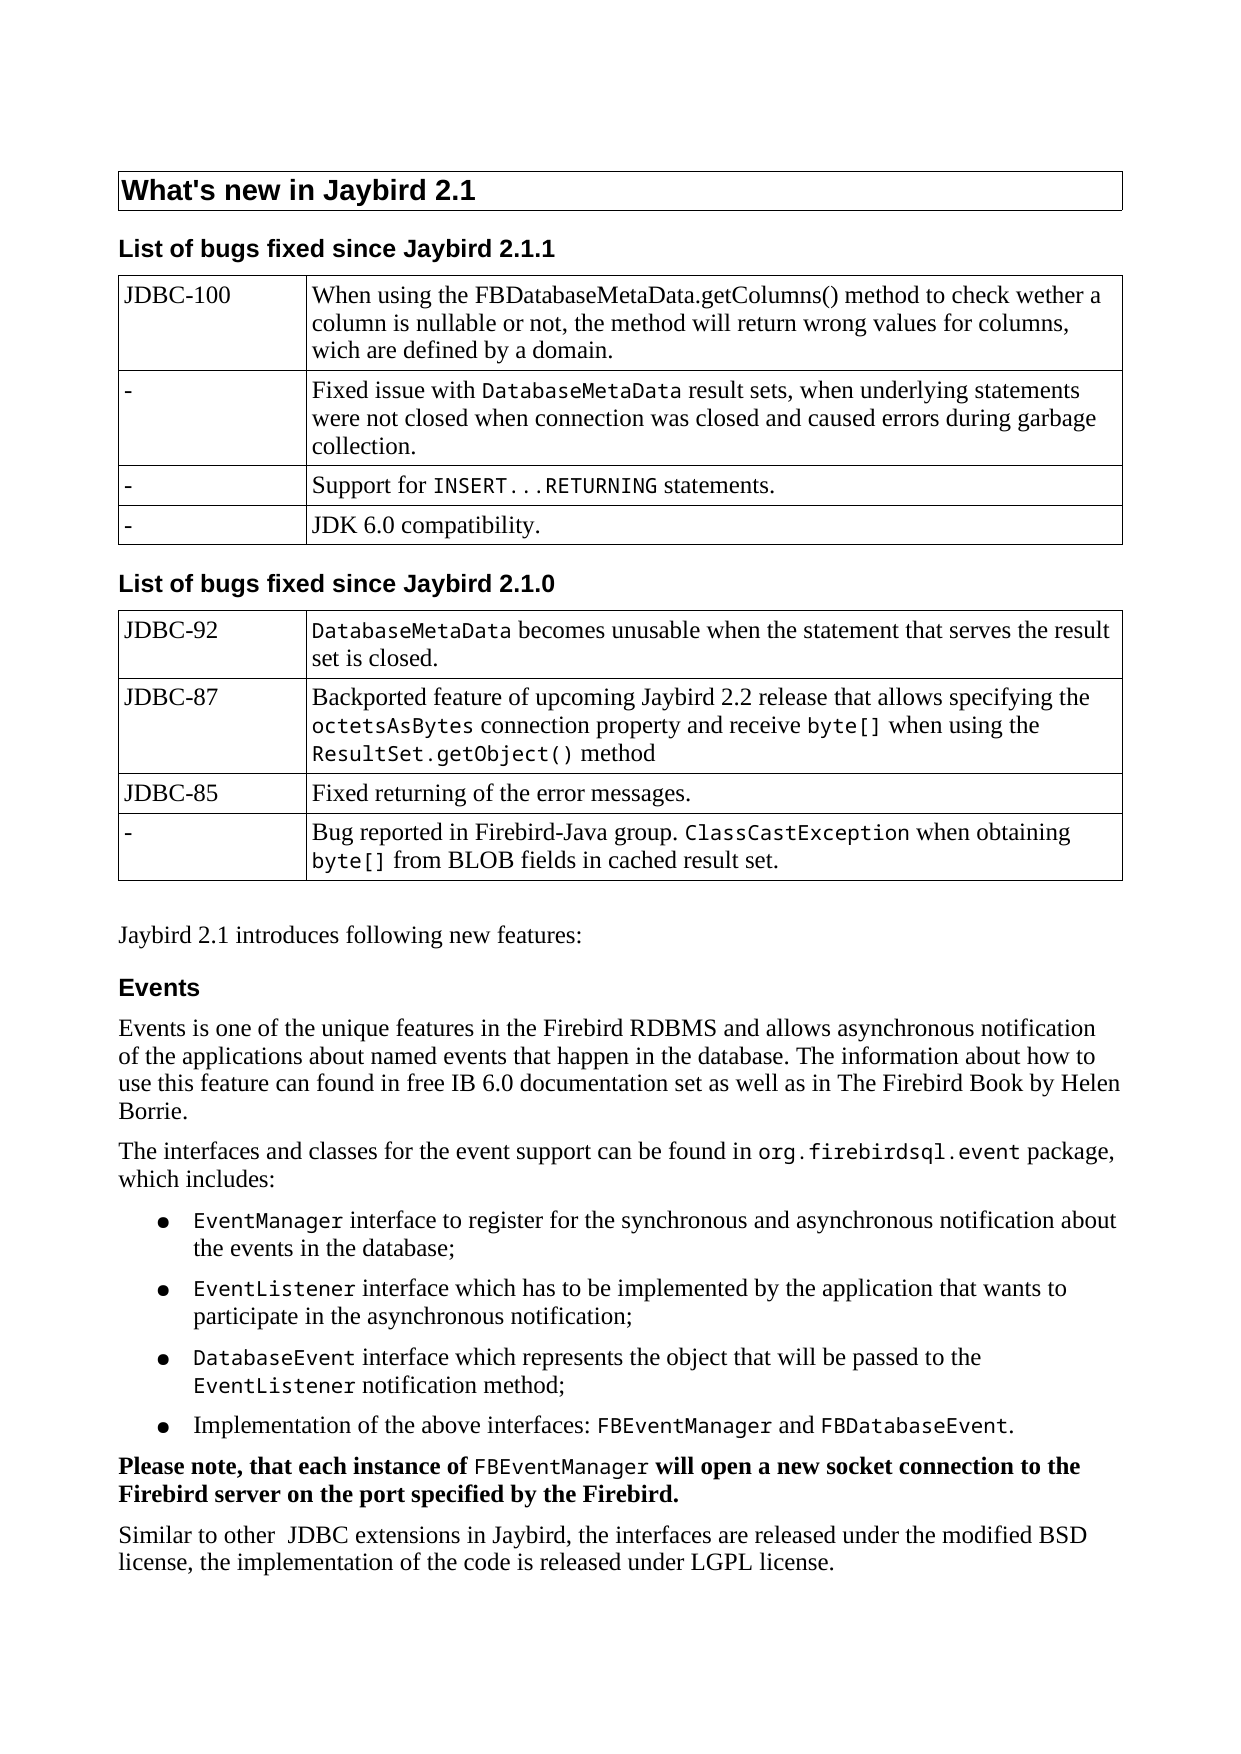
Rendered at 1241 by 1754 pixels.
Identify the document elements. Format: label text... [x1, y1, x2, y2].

table_cell Support for INSERT...RETURNING statements. [307, 466, 1122, 505]
table_cell - [119, 466, 306, 505]
subtitle What's new in Jaybird 2.1 [119, 172, 1122, 210]
text Please note, that each instance of FBEventManager will open a new socket connection to the Firebird server on the port specified by the Firebird. [118, 1452, 1122, 1508]
table_cell - [119, 506, 306, 544]
table_header JDBC-92 [119, 611, 306, 678]
text Events is one of the unique features in the Firebird RDBMS and allows asynchronous notification of the applications about named events that happen in the database. The information about how to use this feature can found in free IB 6.0 documentation set as well as in The Firebird Book by Helen Borrie. [118, 1014, 1122, 1125]
subtitle List of bugs fixed since Jaybird 2.1.1 [118, 235, 1122, 263]
list EventManager interface to register for the synchronous and asynchronous notification about the events in the database; [156, 1206, 1122, 1262]
list DatabaseEvent interface which represents the object that will be passed to the EventListener notification method; [156, 1343, 1122, 1399]
text Similar to other JDBC extensions in Jaybird, the interfaces are released under the modified BSD license, the implementation of the code is released under LGPL license. [118, 1521, 1122, 1576]
text The interfaces and classes for the event support can be found in org.firebirdsql.event package, which includes: [118, 1137, 1122, 1193]
table_cell JDK 6.0 compatibility. [307, 506, 1122, 544]
list Implementation of the above interfaces: FBEventManager and FBDatabaseEvent. [156, 1412, 1122, 1440]
table_cell - [119, 814, 306, 880]
subtitle List of bugs fixed since Jaybird 2.1.0 [118, 569, 1122, 597]
table_cell Fixed returning of the error messages. [307, 774, 1122, 813]
subtitle Events [118, 973, 1122, 1002]
text Jaybird 2.1 introduces following new features: [118, 921, 1122, 948]
table_cell - [119, 371, 306, 465]
table_cell JDBC-85 [119, 774, 306, 813]
table_cell Fixed issue with DatabaseMetaData result sets, when underlying statements were not closed when connection was closed and caused errors during garbage collection. [307, 371, 1122, 465]
table_header When using the FBDatabaseMetaData.getColumns() method to check wether a column is nullable or not, the method will return wrong values for columns, wich are defined by a domain. [307, 276, 1122, 370]
table_header DatabaseMetaData becomes unusable when the statement that serves the result set is closed. [307, 611, 1122, 678]
table_cell Bug reported in Firebird-Java group. ClassCastException when obtaining byte[] from BLOB fields in cached result set. [307, 814, 1122, 880]
list EventListener interface which has to be implemented by the application that wants to participate in the asynchronous notification; [156, 1274, 1122, 1330]
table_header JDBC-100 [119, 276, 306, 370]
table_cell JDBC-87 [119, 679, 306, 773]
table_cell Backported feature of upcoming Jaybird 2.2 release that allows specifying the octetsAsBytes connection property and receive byte[] when using the ResultSet.getObject() method [307, 679, 1122, 773]
